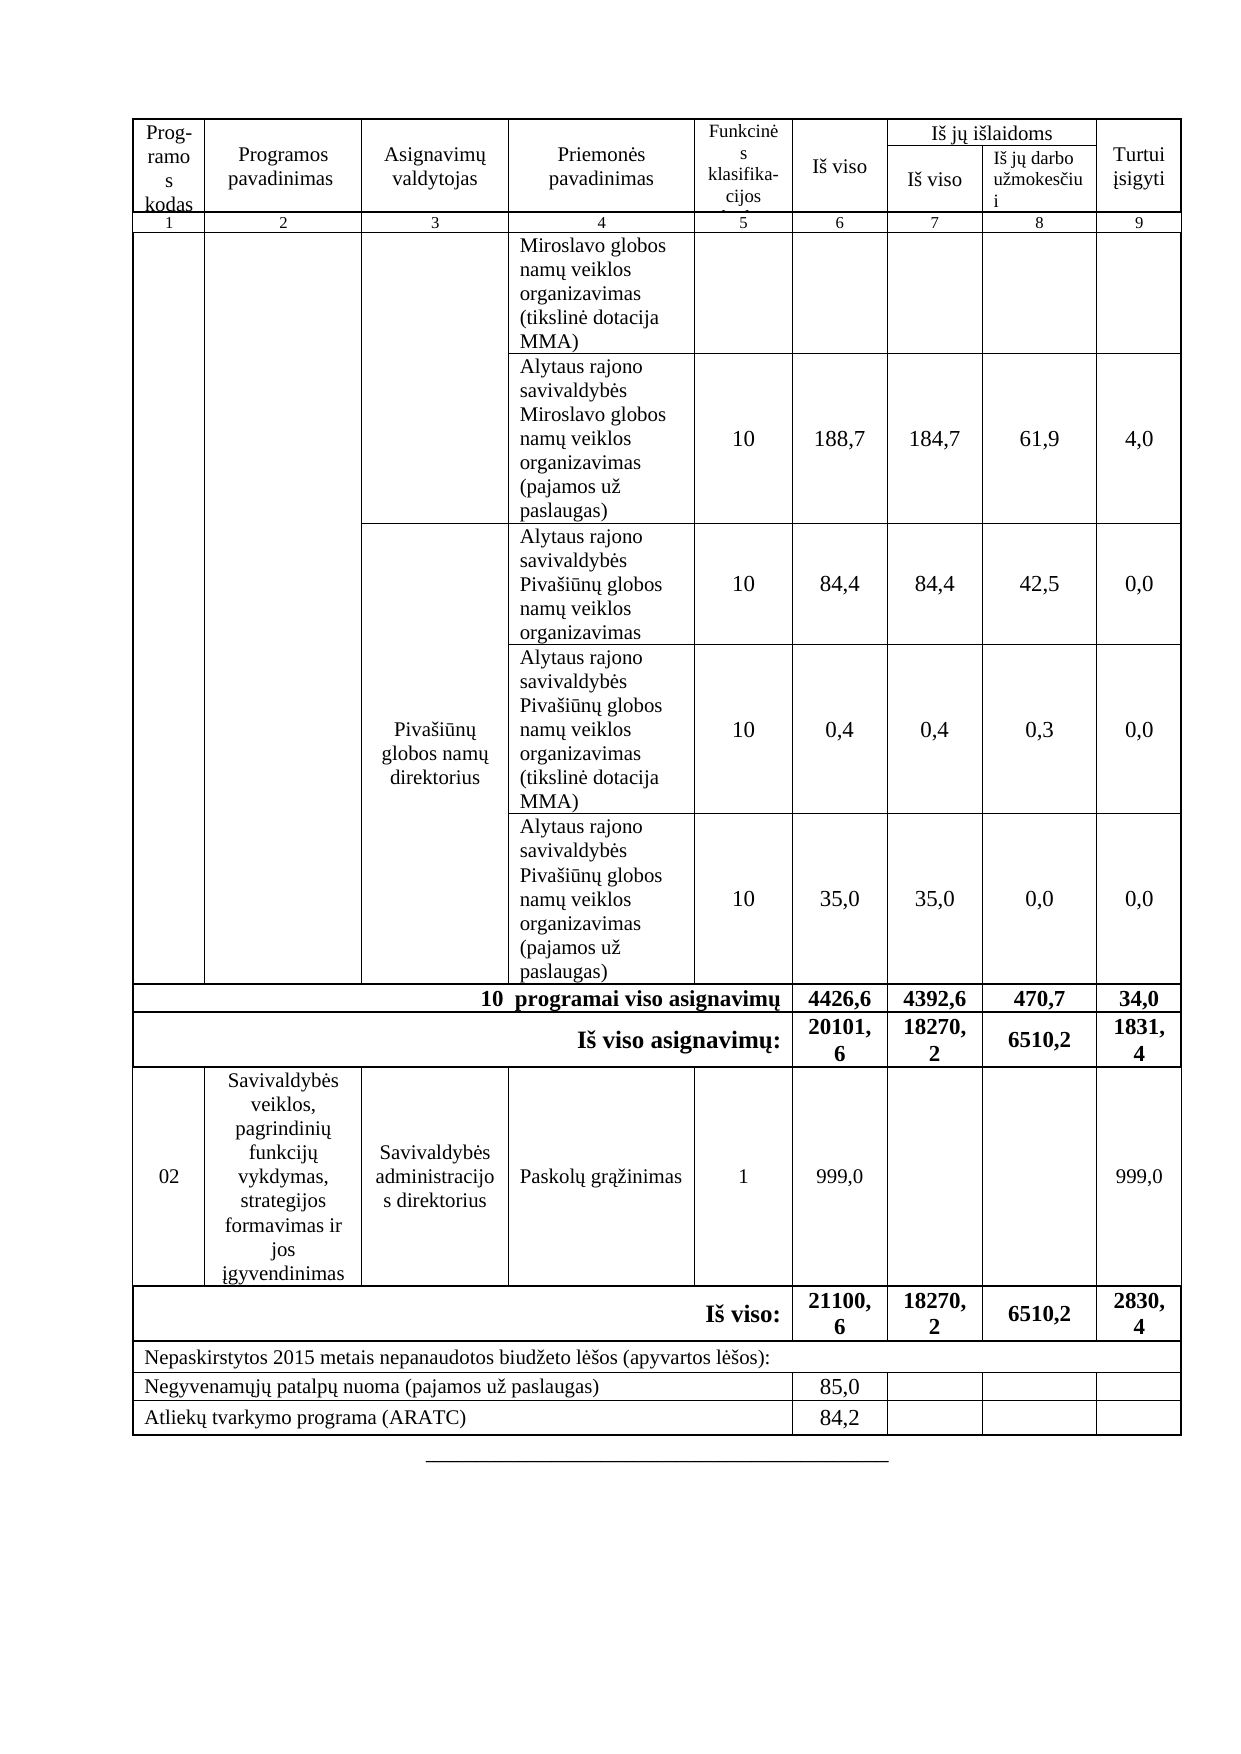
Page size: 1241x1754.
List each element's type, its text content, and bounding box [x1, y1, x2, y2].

table_cell 7 [888, 213, 982, 232]
table_cell 10 [695, 645, 792, 813]
table_cell [888, 233, 982, 353]
table_cell Nepaskirstytos 2015 metais nepanaudotos biudžeto lėšos (apyvartos lėšos): [134, 1342, 1180, 1372]
table_cell [1097, 1373, 1180, 1400]
table_cell 84,4 [793, 524, 887, 644]
table_cell 10 programai viso asignavimų [134, 985, 792, 1011]
table_cell 6 [793, 213, 887, 232]
table_cell 3 [362, 213, 508, 232]
table_cell 0,0 [1097, 645, 1180, 813]
table_cell [983, 1401, 1096, 1434]
table_cell [793, 233, 887, 353]
table_cell [983, 233, 1096, 353]
table_header Asignavimų valdytojas [362, 120, 508, 211]
table_cell 999,0 [1097, 1068, 1181, 1285]
table_cell [134, 233, 204, 983]
table_cell 1 [133, 213, 204, 232]
table_cell 35,0 [793, 814, 887, 983]
table_cell [362, 233, 508, 522]
table_cell Iš viso asignavimų: [134, 1013, 792, 1066]
table_cell 1831,4 [1097, 1013, 1180, 1066]
table_cell 4,0 [1097, 354, 1180, 522]
table_cell Iš viso: [134, 1287, 792, 1339]
table_cell Iš viso [888, 146, 982, 211]
table_cell [983, 1373, 1096, 1400]
table_cell 0,4 [793, 645, 887, 813]
table_cell 470,7 [983, 985, 1096, 1011]
table_cell 0,4 [888, 645, 982, 813]
table_header Programos pavadinimas [205, 120, 361, 211]
table_cell Iš jų darbo užmokesčiui [983, 146, 1096, 211]
table_cell 2830,4 [1097, 1287, 1180, 1339]
text _____________________________________ [133, 1436, 1181, 1465]
table_cell [1097, 233, 1180, 353]
table_cell [888, 1068, 982, 1285]
table_cell 999,0 [793, 1068, 887, 1285]
table_cell Miroslavo globos namų veiklos organizavimas (tikslinė dotacija MMA) [509, 233, 694, 353]
table_cell Pivašiūnų globos namų direktorius [362, 524, 508, 983]
table_cell 4426,6 [793, 985, 887, 1011]
table_cell Paskolų grąžinimas [509, 1068, 694, 1285]
table_cell [983, 1068, 1096, 1285]
table_cell 84,2 [793, 1401, 887, 1434]
table_cell 61,9 [983, 354, 1096, 522]
table_cell 6510,2 [983, 1013, 1096, 1066]
table_cell [695, 233, 792, 353]
table_cell 2 [205, 213, 361, 232]
table_cell 10 [695, 524, 792, 644]
table_cell 0,0 [1097, 524, 1180, 644]
table_cell 1 [695, 1068, 792, 1285]
table_cell 0,0 [983, 814, 1096, 983]
table_cell Alytaus rajono savivaldybės Pivašiūnų globos namų veiklos organizavimas (tikslinė dotacija MMA) [509, 645, 694, 813]
table_cell 18270,2 [888, 1287, 982, 1339]
table_cell 6510,2 [983, 1287, 1096, 1339]
table_cell 21100,6 [793, 1287, 887, 1339]
table_cell 4 [509, 213, 694, 232]
table_cell 4392,6 [888, 985, 982, 1011]
table_cell [205, 233, 361, 983]
table_cell Alytaus rajono savivaldybės Pivašiūnų globos namų veiklos organizavimas (pajamos už paslaugas) [509, 814, 694, 983]
table_header Funkcinės klasifika-cijos kodas [695, 120, 792, 211]
table_cell 188,7 [793, 354, 887, 522]
table_cell 35,0 [888, 814, 982, 983]
table_cell [888, 1401, 982, 1434]
table_cell [888, 1373, 982, 1400]
table_cell Atliekų tvarkymo programa (ARATC) [134, 1401, 792, 1434]
table_cell 84,4 [888, 524, 982, 644]
table_cell 42,5 [983, 524, 1096, 644]
table_cell 10 [695, 354, 792, 522]
table_cell 20101,6 [793, 1013, 887, 1066]
table_cell 5 [695, 213, 792, 232]
table_header Iš jų išlaidoms [888, 120, 1096, 145]
table_cell 02 [133, 1068, 204, 1285]
table_cell 184,7 [888, 354, 982, 522]
table_header Iš viso [793, 120, 887, 211]
table_cell Negyvenamųjų patalpų nuoma (pajamos už paslaugas) [134, 1373, 792, 1400]
table_cell 18270,2 [888, 1013, 982, 1066]
table_cell 9 [1097, 213, 1181, 232]
table_header Turtui įsigyti [1097, 120, 1180, 211]
table_cell 85,0 [793, 1373, 887, 1400]
table_cell Alytaus rajono savivaldybės Miroslavo globos namų veiklos organizavimas (pajamos už paslaugas) [509, 354, 694, 522]
table_cell 8 [983, 213, 1096, 232]
table_cell Alytaus rajono savivaldybės Pivašiūnų globos namų veiklos organizavimas [509, 524, 694, 644]
table_cell 34,0 [1097, 985, 1180, 1011]
table_cell 10 [695, 814, 792, 983]
table_cell 0,3 [983, 645, 1096, 813]
table_header Priemonės pavadinimas [509, 120, 694, 211]
table_cell [1097, 1401, 1180, 1434]
table_cell Savivaldybės administracijos direktorius [362, 1068, 508, 1285]
table_cell Savivaldybės veiklos, pagrindinių funkcijų vykdymas, strategijos formavimas ir jos įgyvendinimas [205, 1068, 361, 1285]
table_header Prog-ramos kodas [134, 120, 204, 211]
table_cell 0,0 [1097, 814, 1180, 983]
